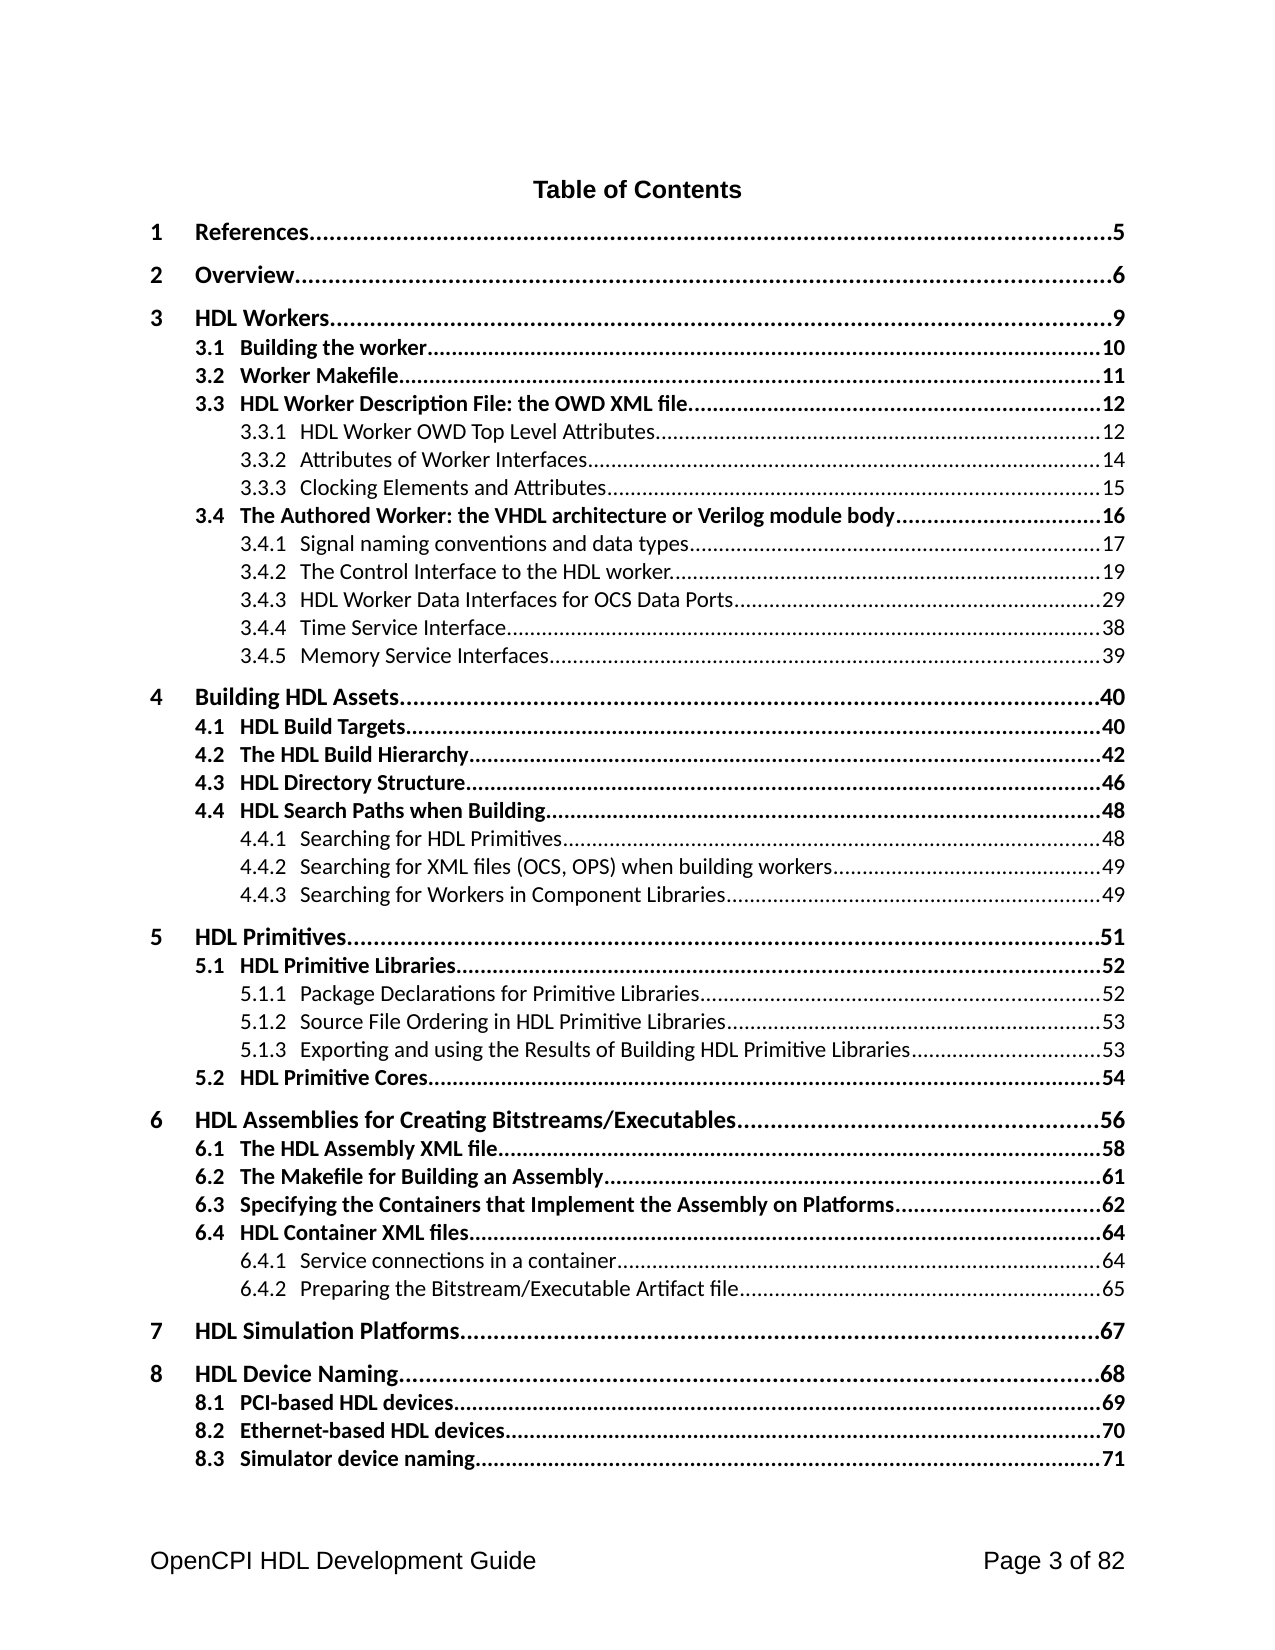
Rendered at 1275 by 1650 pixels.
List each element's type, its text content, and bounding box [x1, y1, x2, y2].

text 5.1.1 Package Declarations for Primitive Libraries 52 [200, 979, 1125, 1007]
text 4.3 HDL Directory Structure 46 [175, 768, 1125, 796]
text 4.1 HDL Build Targets 40 [175, 712, 1125, 740]
text 4.4.1 Searching for HDL Primitives 48 [200, 824, 1125, 852]
text 6 HDL Assemblies for Creating Bitstreams/Executables 56 [150, 1104, 1125, 1134]
text 3.3 HDL Worker Description File: the OWD XML file. 12 [175, 389, 1125, 417]
text 6.2 The Makefile for Building an Assembly 61 [175, 1162, 1125, 1190]
text 2 Overview 6 [150, 259, 1125, 290]
text 3.4.3 HDL Worker Data Interfaces for OCS Data Ports 29 [200, 585, 1125, 613]
text 3.4.1 Signal naming conventions and data types 17 [200, 529, 1125, 557]
text 8 HDL Device Naming 68 [150, 1358, 1125, 1388]
text 6.4 HDL Container XML files 64 [175, 1218, 1125, 1246]
text 4.2 The HDL Build Hierarchy 42 [175, 740, 1125, 768]
text 8.3 Simulator device naming 71 [175, 1444, 1125, 1473]
text 7 HDL Simulation Platforms 67 [150, 1315, 1125, 1346]
text 3.4.4 Time Service Interface 38 [200, 613, 1125, 641]
text 6.4.1 Service connections in a container 64 [200, 1246, 1125, 1274]
text 3.4.5 Memory Service Interfaces 39 [200, 641, 1125, 669]
text 3 HDL Workers 9 [150, 302, 1125, 333]
subtitle Table of Contents [150, 175, 1125, 204]
text 3.3.3 Clocking Elements and Attributes 15 [200, 473, 1125, 501]
text 3.4 The Authored Worker: the VHDL architecture or Verilog module body 16 [175, 501, 1125, 529]
text 8.2 Ethernet-based HDL devices 70 [175, 1417, 1125, 1444]
text 3.1 Building the worker 10 [175, 333, 1125, 361]
text 4 Building HDL Assets 40 [150, 682, 1125, 712]
text 4.4 HDL Search Paths when Building 48 [175, 796, 1125, 824]
text 6.3 Specifying the Containers that Implement the Assembly on Platforms 62 [175, 1190, 1125, 1218]
text 8.1 PCI-based HDL devices 69 [175, 1388, 1125, 1417]
text 5 HDL Primitives 51 [150, 921, 1125, 951]
text 5.1 HDL Primitive Libraries 52 [175, 951, 1125, 979]
text 5.1.3 Exporting and using the Results of Building HDL Primitive Libraries 53 [200, 1035, 1125, 1063]
text 4.4.3 Searching for Workers in Component Libraries 49 [200, 880, 1125, 908]
text 5.2 HDL Primitive Cores 54 [175, 1063, 1125, 1091]
text 3.2 Worker Makefile 11 [175, 361, 1125, 389]
text 3.3.2 Attributes of Worker Interfaces 14 [200, 445, 1125, 473]
text 6.4.2 Preparing the Bitstream/Executable Artifact file 65 [200, 1274, 1125, 1302]
text 5.1.2 Source File Ordering in HDL Primitive Libraries 53 [200, 1007, 1125, 1035]
text 3.3.1 HDL Worker OWD Top Level Attributes 12 [200, 417, 1125, 445]
text 3.4.2 The Control Interface to the HDL worker. 19 [200, 557, 1125, 585]
text 6.1 The HDL Assembly XML file 58 [175, 1134, 1125, 1162]
text 1 References 5 [150, 216, 1125, 247]
text 4.4.2 Searching for XML files (OCS, OPS) when building workers 49 [200, 852, 1125, 880]
